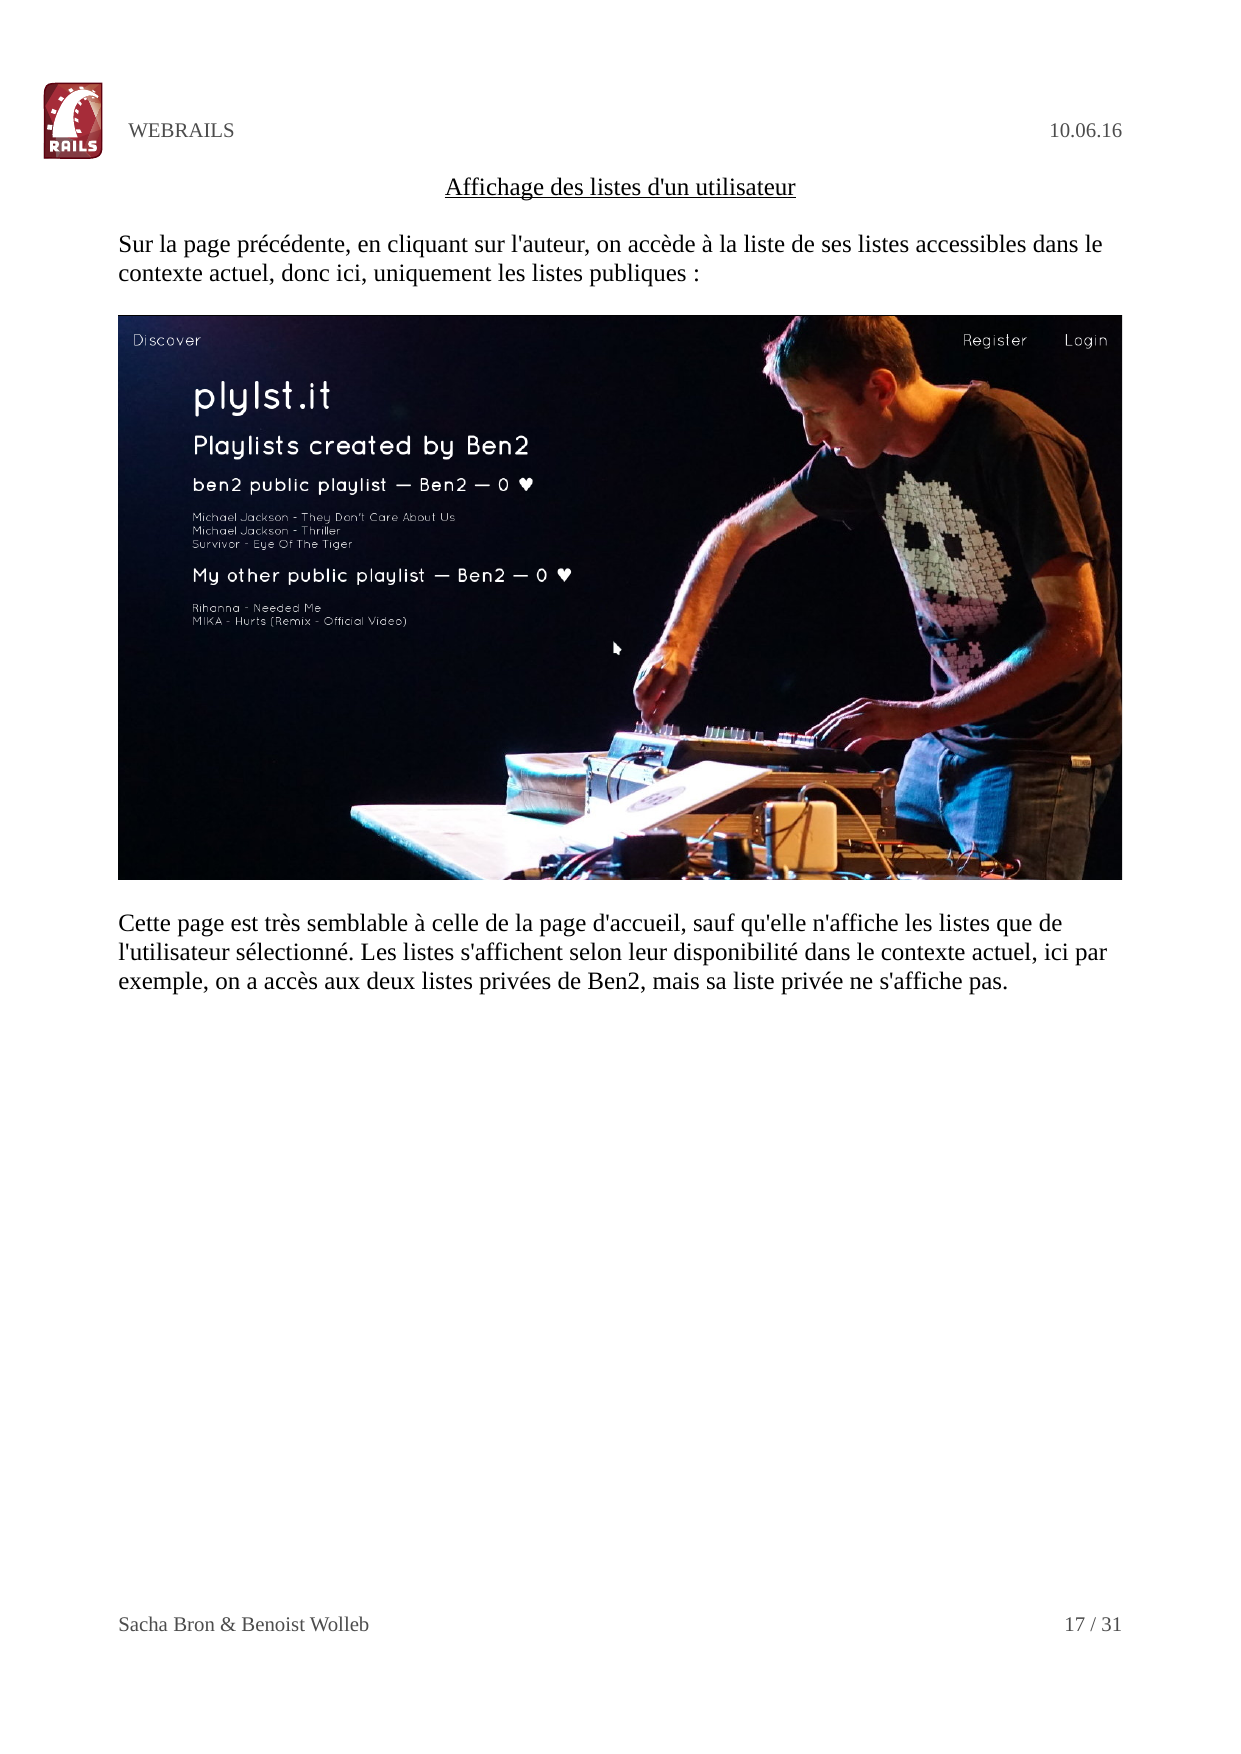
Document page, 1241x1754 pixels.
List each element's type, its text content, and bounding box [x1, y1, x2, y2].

text Cette page est très semblable à celle de la page d'accueil, sauf qu'elle n'affiche les listes que de l'utilisateur sélectionné. Les listes s'affichent selon leur disponibilité dans le contexte actuel, ici par exemple, on a accès aux deux listes privées de Ben2, mais sa liste privée ne s'affiche pas. [118, 908, 1122, 995]
subtitle Affichage des listes d'un utilisateur [118, 172, 1122, 200]
picture [118, 315, 1123, 880]
text Sur la page précédente, en cliquant sur l'auteur, on accède à la liste de ses listes accessibles dans le contexte actuel, donc ici, uniquement les listes publiques : [118, 229, 1122, 287]
